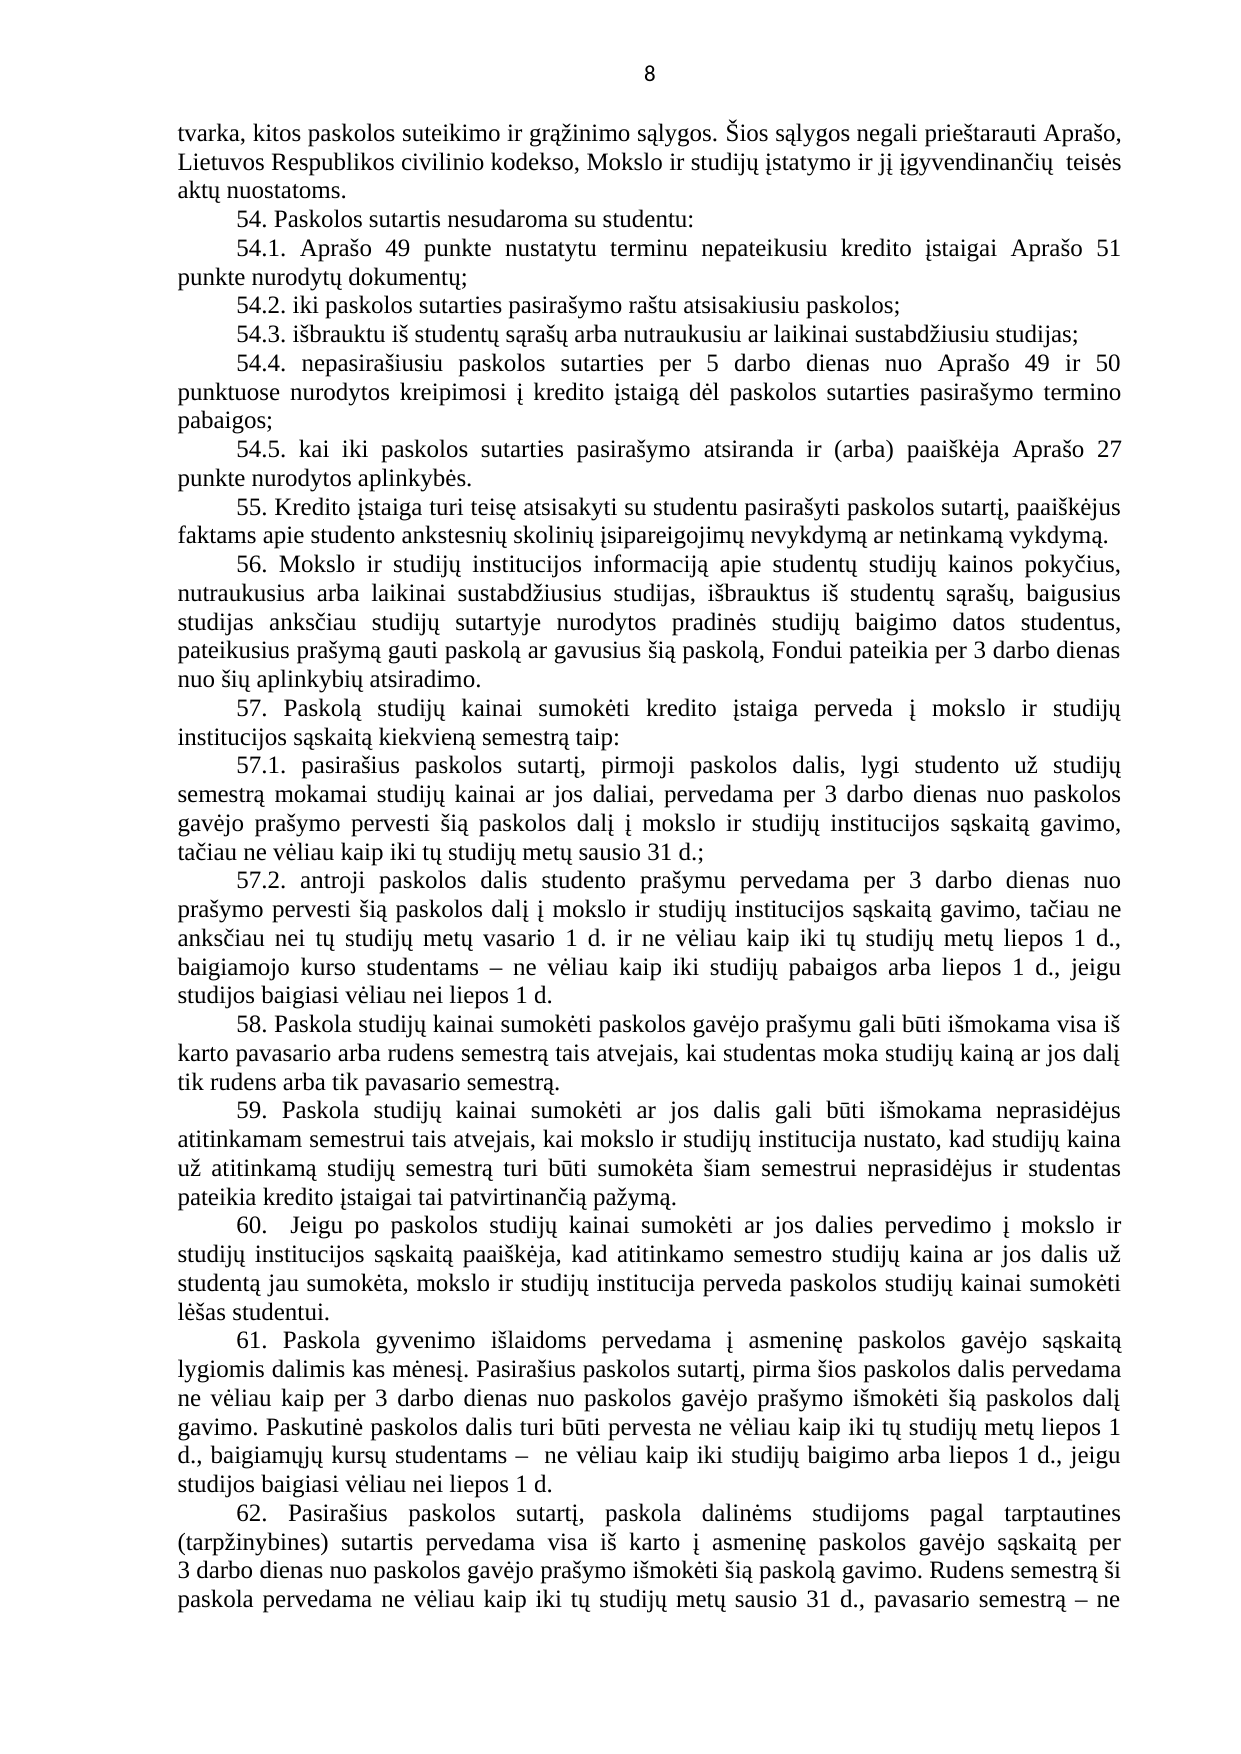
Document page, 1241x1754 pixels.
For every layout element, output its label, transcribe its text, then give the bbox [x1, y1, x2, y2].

text 54.4. nepasirašiusiu paskolos sutarties per 5 darbo dienas nuo Aprašo 49 ir 50 punktuose nurodytos kreipimosi į kredito įstaigą dėl paskolos sutarties pasirašymo termino pabaigos; [177, 348, 1122, 434]
text 57.2. antroji paskolos dalis studento prašymu pervedama per 3 darbo dienas nuo prašymo pervesti šią paskolos dalį į mokslo ir studijų institucijos sąskaitą gavimo, tačiau ne anksčiau nei tų studijų metų vasario 1 d. ir ne vėliau kaip iki tų studijų metų liepos 1 d., baigiamojo kurso studentams – ne vėliau kaip iki studijų pabaigos arba liepos 1 d., jeigu studijos baigiasi vėliau nei liepos 1 d. [177, 866, 1122, 1009]
text tvarka, kitos paskolos suteikimo ir grąžinimo sąlygos. Šios sąlygos negali prieštarauti Aprašo, Lietuvos Respublikos civilinio kodekso, Mokslo ir studijų įstatymo ir jį įgyvendinančių teisės aktų nuostatoms. [177, 118, 1122, 204]
text 55. Kredito įstaiga turi teisę atsisakyti su studentu pasirašyti paskolos sutartį, paaiškėjus faktams apie studento ankstesnių skolinių įsipareigojimų nevykdymą ar netinkamą vykdymą. [177, 492, 1122, 549]
text 54.2. iki paskolos sutarties pasirašymo raštu atsisakiusiu paskolos; [177, 291, 1122, 319]
text 60. Jeigu po paskolos studijų kainai sumokėti ar jos dalies pervedimo į mokslo ir studijų institucijos sąskaitą paaiškėja, kad atitinkamo semestro studijų kaina ar jos dalis už studentą jau sumokėta, mokslo ir studijų institucija perveda paskolos studijų kainai sumokėti lėšas studentui. [177, 1211, 1122, 1326]
text 62. Pasirašius paskolos sutartį, paskola dalinėms studijoms pagal tarptautines (tarpžinybines) sutartis pervedama visa iš karto į asmeninę paskolos gavėjo sąskaitą per 3 darbo dienas nuo paskolos gavėjo prašymo išmokėti šią paskolą gavimo. Rudens semestrą ši paskola pervedama ne vėliau kaip iki tų studijų metų sausio 31 d., pavasario semestrą – ne [177, 1498, 1122, 1613]
text 54.1. Aprašo 49 punkte nustatytu terminu nepateikusiu kredito įstaigai Aprašo 51 punkte nurodytų dokumentų; [177, 233, 1122, 291]
text 54.3. išbrauktu iš studentų sąrašų arba nutraukusiu ar laikinai sustabdžiusiu studijas; [177, 319, 1122, 348]
text 57. Paskolą studijų kainai sumokėti kredito įstaiga perveda į mokslo ir studijų institucijos sąskaitą kiekvieną semestrą taip: [177, 693, 1122, 751]
text 57.1. pasirašius paskolos sutartį, pirmoji paskolos dalis, lygi studento už studijų semestrą mokamai studijų kainai ar jos daliai, pervedama per 3 darbo dienas nuo paskolos gavėjo prašymo pervesti šią paskolos dalį į mokslo ir studijų institucijos sąskaitą gavimo, tačiau ne vėliau kaip iki tų studijų metų sausio 31 d.; [177, 751, 1122, 866]
text 58. Paskola studijų kainai sumokėti paskolos gavėjo prašymu gali būti išmokama visa iš karto pavasario arba rudens semestrą tais atvejais, kai studentas moka studijų kainą ar jos dalį tik rudens arba tik pavasario semestrą. [177, 1009, 1122, 1096]
text 59. Paskola studijų kainai sumokėti ar jos dalis gali būti išmokama neprasidėjus atitinkamam semestrui tais atvejais, kai mokslo ir studijų institucija nustato, kad studijų kaina už atitinkamą studijų semestrą turi būti sumokėta šiam semestrui neprasidėjus ir studentas pateikia kredito įstaigai tai patvirtinančią pažymą. [177, 1096, 1122, 1211]
text 54.5. kai iki paskolos sutarties pasirašymo atsiranda ir (arba) paaiškėja Aprašo 27 punkte nurodytos aplinkybės. [177, 434, 1122, 492]
text 54. Paskolos sutartis nesudaroma su studentu: [177, 204, 1122, 233]
text 56. Mokslo ir studijų institucijos informaciją apie studentų studijų kainos pokyčius, nutraukusius arba laikinai sustabdžiusius studijas, išbrauktus iš studentų sąrašų, baigusius studijas anksčiau studijų sutartyje nurodytos pradinės studijų baigimo datos studentus, pateikusius prašymą gauti paskolą ar gavusius šią paskolą, Fondui pateikia per 3 darbo dienas nuo šių aplinkybių atsiradimo. [177, 549, 1122, 693]
text 61. Paskola gyvenimo išlaidoms pervedama į asmeninę paskolos gavėjo sąskaitą lygiomis dalimis kas mėnesį. Pasirašius paskolos sutartį, pirma šios paskolos dalis pervedama ne vėliau kaip per 3 darbo dienas nuo paskolos gavėjo prašymo išmokėti šią paskolos dalį gavimo. Paskutinė paskolos dalis turi būti pervesta ne vėliau kaip iki tų studijų metų liepos 1 d., baigiamųjų kursų studentams – ne vėliau kaip iki studijų baigimo arba liepos 1 d., jeigu studijos baigiasi vėliau nei liepos 1 d. [177, 1326, 1122, 1498]
